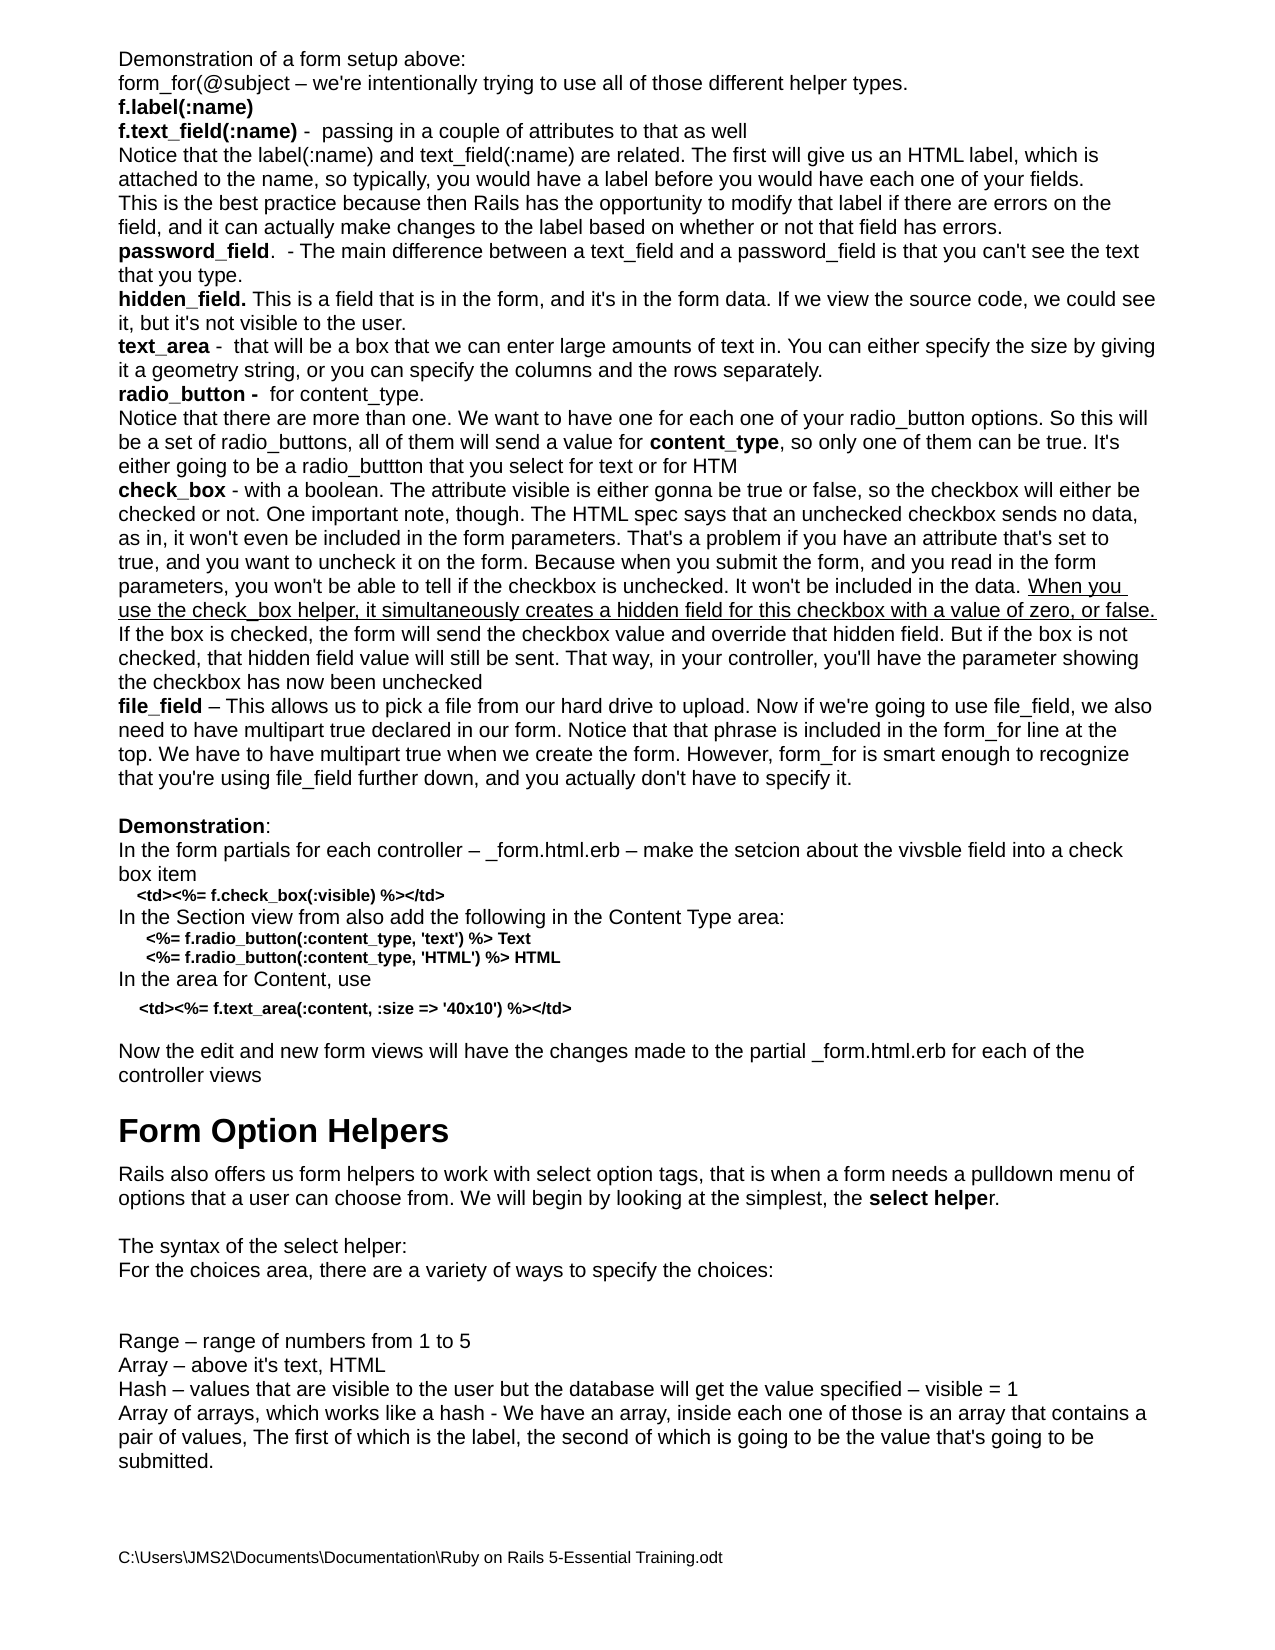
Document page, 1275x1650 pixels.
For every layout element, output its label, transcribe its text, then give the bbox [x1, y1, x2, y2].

text For the choices area, there are a variety of ways to specify the choices: [118, 1257, 1157, 1281]
subtitle <td><%= f.check_box(:visible) %></td> [118, 885, 1157, 904]
text form_for(@subject – we're intentionally trying to use all of those different helper types. [118, 71, 1157, 95]
text radio_button - for content_type. [118, 382, 1157, 406]
text Array – above it's text, HTML [118, 1353, 1157, 1377]
subtitle <%= f.radio_button(:content_type, 'text') %> Text <%= f.radio_button(:content_type, 'HTML') %> HTML [118, 928, 1157, 967]
text In the form partials for each controller – _form.html.erb – make the setcion about the vivsble field into a check box item [118, 837, 1157, 885]
text The syntax of the select helper: [118, 1233, 1157, 1257]
text Notice that there are more than one. We want to have one for each one of your radio_button options. So this will be a set of radio_buttons, all of them will send a value for content_type, so only one of them can be true. It's either going to be a radio_buttton that you select for text or for HTM [118, 406, 1157, 478]
text This is the best practice because then Rails has the opportunity to modify that label if there are errors on the field, and it can actually make changes to the label based on whether or not that field has errors. [118, 191, 1157, 238]
text check_box - with a boolean. The attribute visible is either gonna be true or false, so the checkbox will either be checked or not. One important note, though. The HTML spec says that an unchecked checkbox sends no data, as in, it won't even be included in the form parameters. That's a problem if you have an attribute that's set to true, and you want to uncheck it on the form. Because when you submit the form, and you read in the form parameters, you won't be able to tell if the checkbox is unchecked. It won't be included in the data. When you use the check_box helper, it simultaneously creates a hidden field for this checkbox with a value of zero, or false. [118, 478, 1157, 619]
text hidden_field. This is a field that is in the form, and it's in the form data. If we view the source code, we could see it, but it's not visible to the user. [118, 286, 1157, 334]
text In the Section view from also add the following in the Content Type area: [118, 904, 1157, 928]
text file_field – This allows us to pick a file from our hard drive to upload. Now if we're going to use file_field, we also need to have multipart true declared in our form. Notice that that phrase is included in the form_for line at the top. We have to have multipart true when we create the form. However, form_for is smart enough to recognize that you're using file_field further down, and you actually don't have to specify it. [118, 694, 1157, 789]
text Rails also offers us form helpers to work with select option tags, that is when a form needs a pulldown menu of options that a user can choose from. We will begin by looking at the simplest, the select helper. [118, 1162, 1157, 1209]
text Demonstration: [118, 813, 1157, 837]
subtitle <td><%= f.text_area(:content, :size => '40x10') %></td> [118, 991, 1157, 1019]
text If the box is checked, the form will send the checkbox value and override that hidden field. But if the box is not checked, that hidden field value will still be sent. That way, in your controller, you'll have the parameter showing the checkbox has now been unchecked [118, 620, 1157, 694]
text Array of arrays, which works like a hash - We have an array, inside each one of those is an array that contains a pair of values, The first of which is the label, the second of which is going to be the value that's going to be submitted. [118, 1401, 1157, 1473]
text Notice that the label(:name) and text_field(:name) are related. The first will give us an HTML label, which is attached to the name, so typically, you would have a label before you would have each one of your fields. [118, 143, 1157, 191]
text text_area - that will be a box that we can enter large amounts of text in. You can either specify the size by giving it a geometry string, or you can specify the columns and the rows separately. [118, 334, 1157, 382]
text Demonstration of a form setup above: [118, 47, 1157, 71]
text f.label(:name) [118, 95, 1157, 119]
text f.text_field(:name) - passing in a couple of attributes to that as well [118, 119, 1157, 143]
subtitle Form Option Helpers [118, 1111, 1157, 1149]
text password_field. - The main difference between a text_field and a password_field is that you can't see the text that you type. [118, 238, 1157, 286]
text In the area for Content, use [118, 967, 1157, 991]
text Hash – values that are visible to the user but the database will get the value specified – visible = 1 [118, 1377, 1157, 1401]
text Now the edit and new form views will have the changes made to the partial _form.html.erb for each of the controller views [118, 1039, 1157, 1087]
text Range – range of numbers from 1 to 5 [118, 1329, 1157, 1353]
